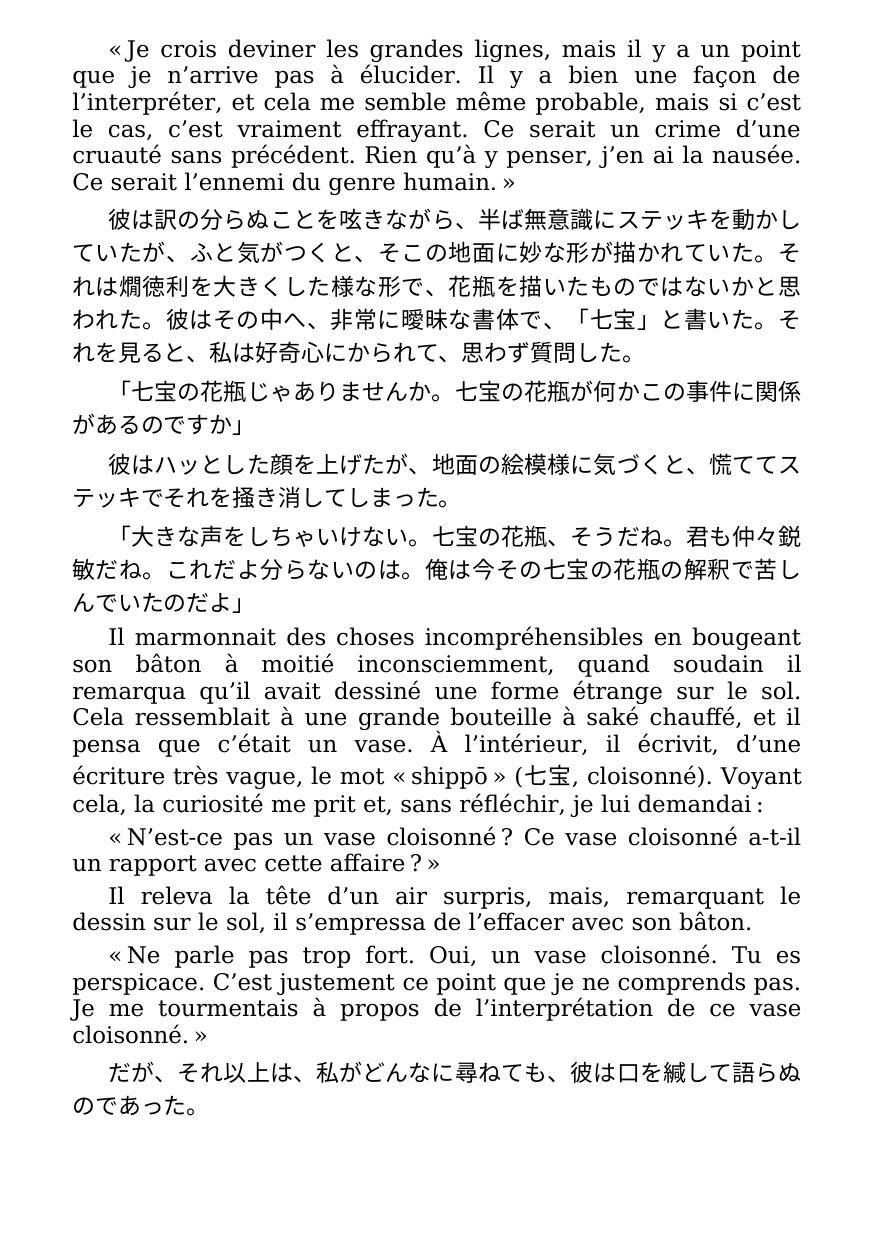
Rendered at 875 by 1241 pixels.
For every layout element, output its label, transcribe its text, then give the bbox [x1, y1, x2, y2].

text « Ne parle pas trop fort. Oui, un vase cloisonné. Tu es perspicace. C’est justement ce point que je ne comprends pas. Je me tourmentais à propos de l’interprétation de ce vase cloisonné. » [72, 942, 802, 1049]
text « Je crois deviner les grandes lignes, mais il y a un point que je n’arrive pas à élucider. Il y a bien une façon de l’interpréter, et cela me semble même probable, mais si c’est le cas, c’est vraiment effrayant. Ce serait un crime d’une cruauté sans précédent. Rien qu’à y penser, j’en ai la nausée. Ce serait l’ennemi du genre humain. » [72, 36, 802, 196]
text 彼はハッとした顔を上げたが、地面の絵模様に気づくと、慌ててステッキでそれを掻き消してしまった。 [72, 446, 802, 513]
text Il marmonnait des choses incompréhensibles en bougeant son bâton à moitié inconsciemment, quand soudain il remarqua qu’il avait dessiné une forme étrange sur le sol. Cela ressemblait à une grande bouteille à saké chauffé, et il pensa que c’était un vase. À l’intérieur, il écrivit, d’une écriture très vague, le mot « shippō » (七宝, cloisonné). Voyant cela, la curiosité me prit et, sans réfléchir, je lui demandai : [72, 624, 802, 818]
text 「大きな声をしちゃいけない。七宝の花瓶、そうだね。君も仲々鋭敏だね。これだよ分らないのは。俺は今その七宝の花瓶の解釈で苦しんでいたのだよ」 [72, 519, 802, 618]
text だが、それ以上は、私がどんなに尋ねても、彼は口を緘して語らぬのであった。 [72, 1055, 802, 1121]
text 彼は訳の分らぬことを呟きながら、半ば無意識にステッキを動かしていたが、ふと気がつくと、そこの地面に妙な形が描かれていた。それは燗徳利を大きくした様な形で、花瓶を描いたものではないかと思われた。彼はその中へ、非常に曖昧な書体で、「七宝」と書いた。それを見ると、私は好奇心にかられて、思わず質問した。 [72, 202, 802, 368]
text 「七宝の花瓶じゃありませんか。七宝の花瓶が何かこの事件に関係があるのですか」 [72, 374, 802, 441]
text Il releva la tête d’un air surpris, mais, remarquant le dessin sur le sol, il s’empressa de l’effacer avec son bâton. [72, 883, 802, 936]
text « N’est-ce pas un vase cloisonné ? Ce vase cloisonné a-t-il un rapport avec cette affaire ? » [72, 824, 802, 877]
